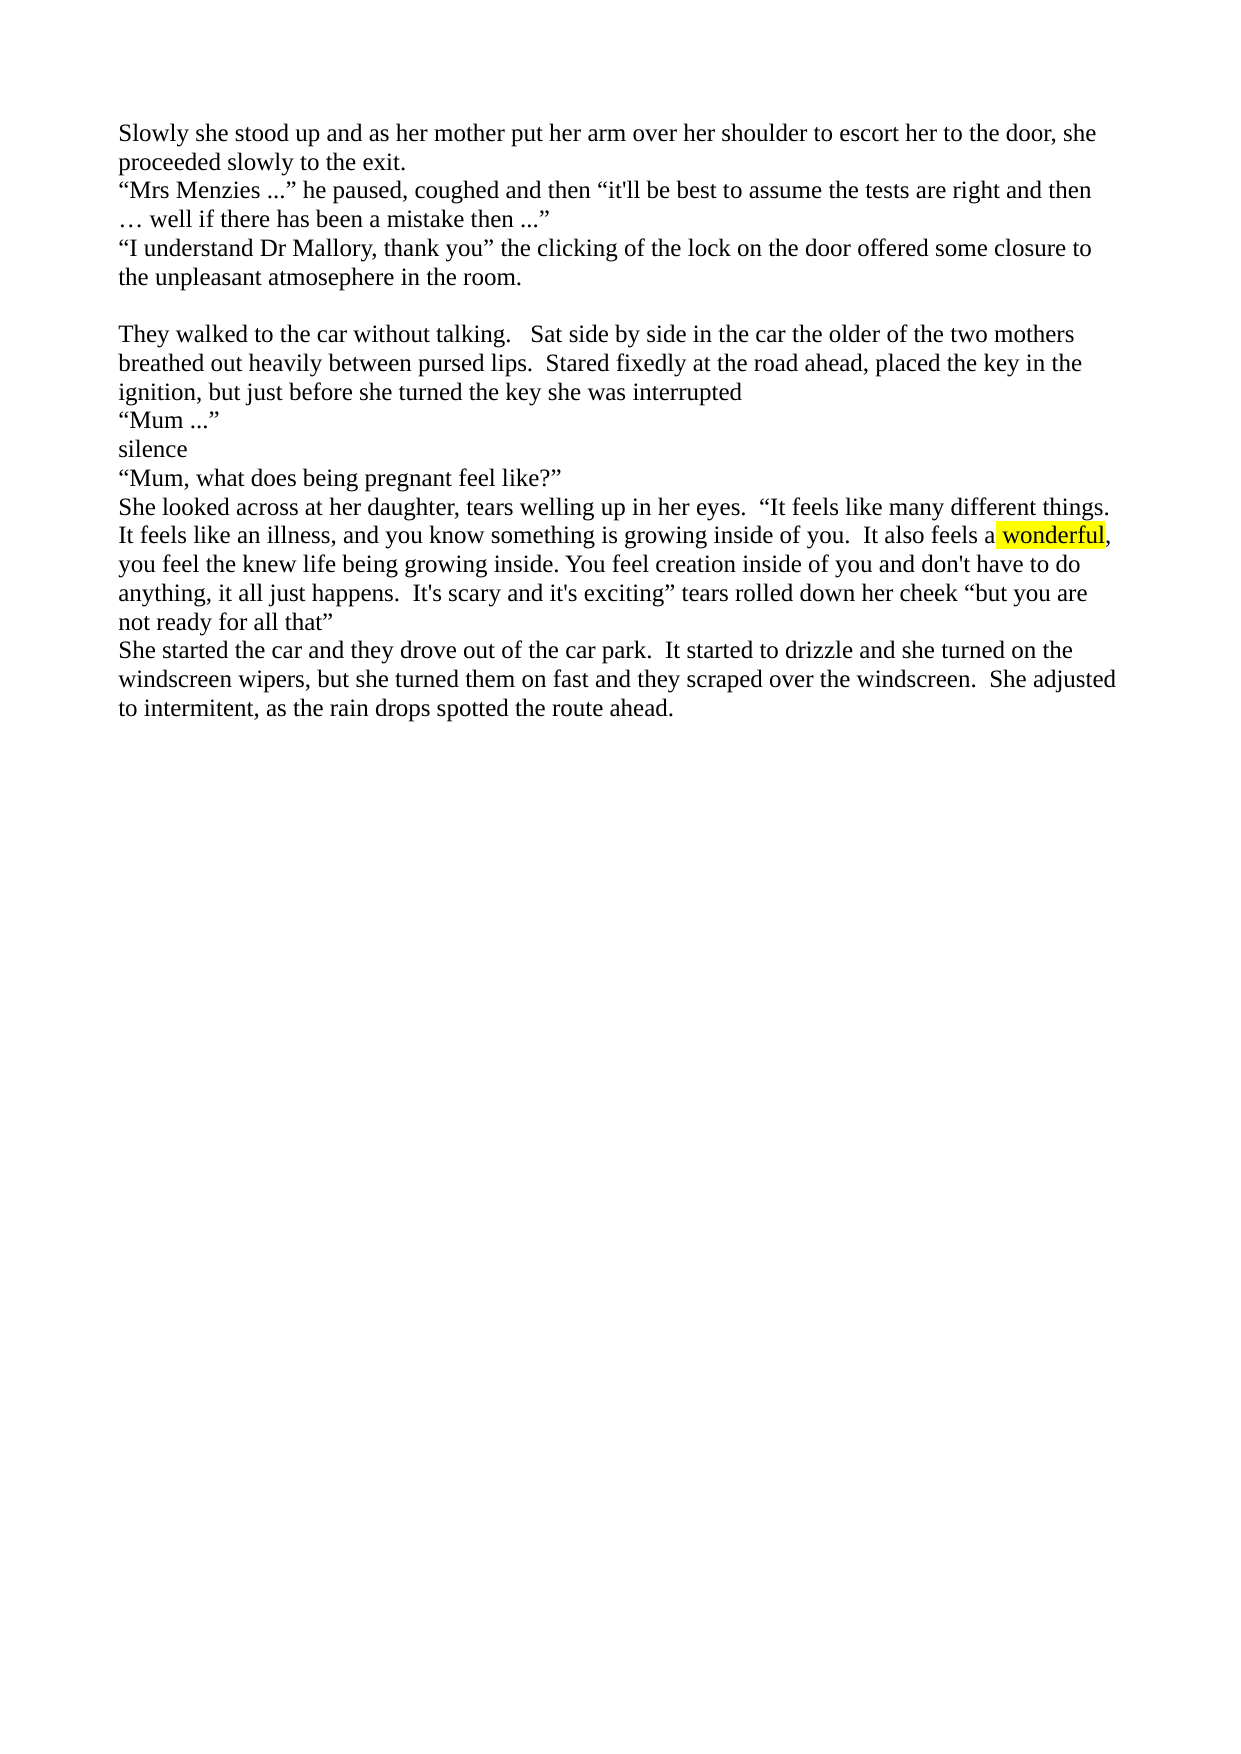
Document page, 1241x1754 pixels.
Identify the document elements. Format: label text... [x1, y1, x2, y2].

text “Mrs Menzies ...” he paused, coughed and then “it'll be best to assume the tests are right and then … well if there has been a mistake then ...” [118, 176, 1122, 233]
text silence [118, 434, 1122, 463]
text She started the car and they drove out of the car park. It started to drizzle and she turned on the windscreen wipers, but she turned them on fast and they scraped over the windscreen. She adjusted to intermitent, as the rain drops spotted the route ahead. [118, 636, 1122, 722]
text She looked across at her daughter, tears welling up in her eyes. “It feels like many different things. It feels like an illness, and you know something is growing inside of you. It also feels a wonderful, you feel the knew life being growing inside. You feel creation inside of you and don't have to do anything, it all just happens. It's scary and it's exciting” tears rolled down her cheek “but you are not ready for all that” [118, 492, 1122, 636]
text “Mum, what does being pregnant feel like?” [118, 463, 1122, 492]
text Slowly she stood up and as her mother put her arm over her shoulder to escort her to the door, she proceeded slowly to the exit. [118, 118, 1122, 176]
text They walked to the car without talking. Sat side by side in the car the older of the two mothers breathed out heavily between pursed lips. Stared fixedly at the road ahead, placed the key in the ignition, but just before she turned the key she was interrupted [118, 319, 1122, 406]
text “Mum ...” [118, 406, 1122, 434]
text “I understand Dr Mallory, thank you” the clicking of the lock on the door offered some closure to the unpleasant atmosephere in the room. [118, 233, 1122, 291]
